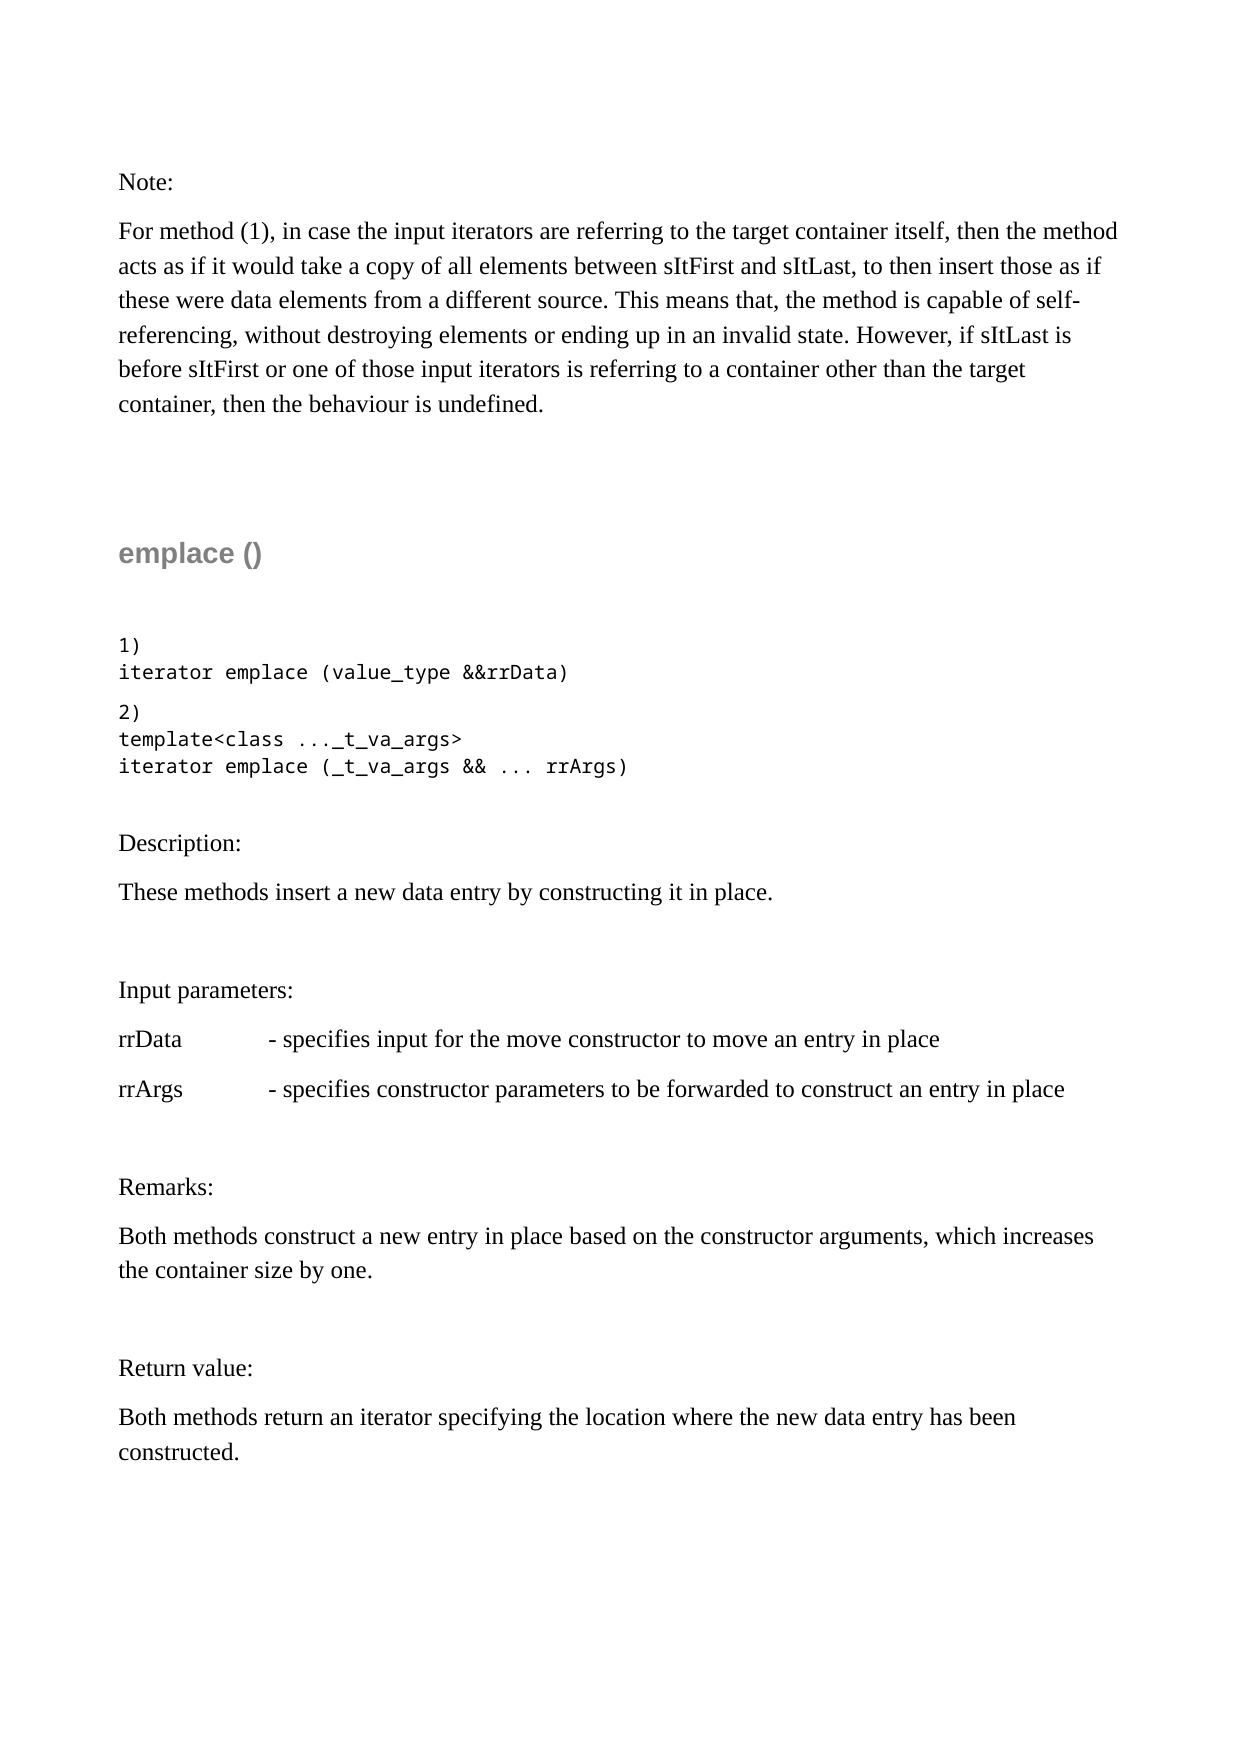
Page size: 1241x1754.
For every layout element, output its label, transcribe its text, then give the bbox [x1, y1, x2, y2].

text Description: [118, 828, 1122, 857]
text template<class ..._t_va_args> [118, 725, 1122, 752]
text iterator emplace (_t_va_args && ... rrArgs) [118, 752, 1122, 779]
text Return value: [118, 1353, 1122, 1382]
text rrArgs - specifies constructor parameters to be forwarded to construct an entry in place [118, 1074, 1122, 1102]
text Both methods return an iterator specifying the location where the new data entry has been constructed. [118, 1402, 1122, 1466]
text iterator emplace (value_type &&rrData) [118, 658, 1122, 685]
text 1) [118, 631, 1122, 658]
text Both methods construct a new entry in place based on the constructor arguments, which increases the container size by one. [118, 1221, 1122, 1284]
text For method (1), in case the input iterators are referring to the target container itself, then the method acts as if it would take a copy of all elements between sItFirst and sItLast, to then insert those as if these were data elements from a different source. This means that, the method is capable of self-referencing, without destroying elements or ending up in an invalid state. However, if sItLast is before sItFirst or one of those input iterators is referring to a container other than the target container, then the behaviour is undefined. [118, 216, 1122, 417]
text Input parameters: [118, 976, 1122, 1004]
text 2) [118, 698, 1122, 725]
text rrData - specifies input for the move constructor to move an entry in place [118, 1024, 1122, 1053]
text These methods insert a new data entry by constructing it in place. [118, 877, 1122, 906]
text Note: [118, 167, 1122, 196]
subtitle emplace () [118, 536, 1122, 569]
text Remarks: [118, 1172, 1122, 1201]
